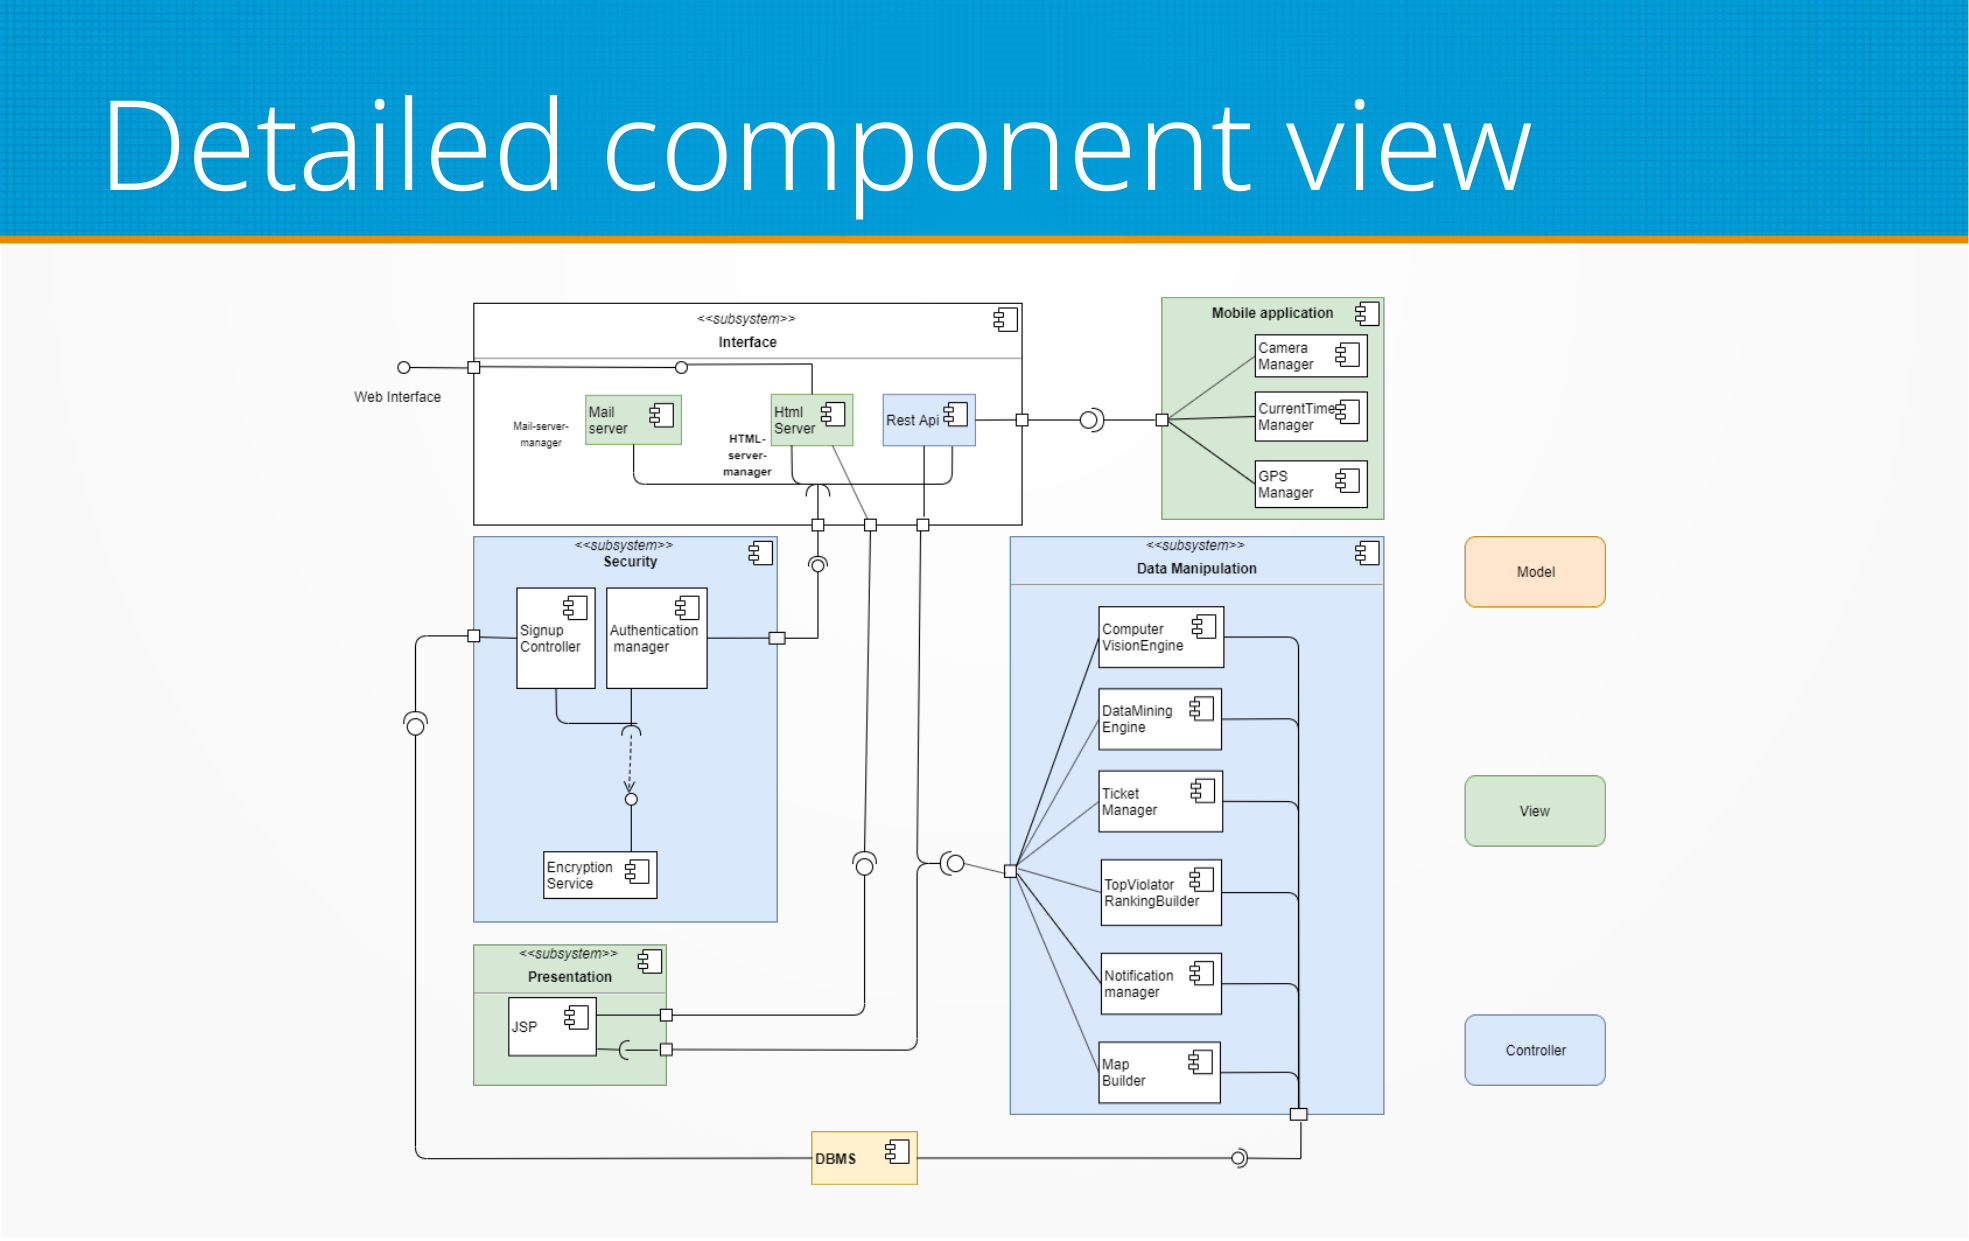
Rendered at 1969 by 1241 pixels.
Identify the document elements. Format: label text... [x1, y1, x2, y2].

picture [0, 236, 1969, 1241]
title Detailed component view [98, 19, 1870, 227]
